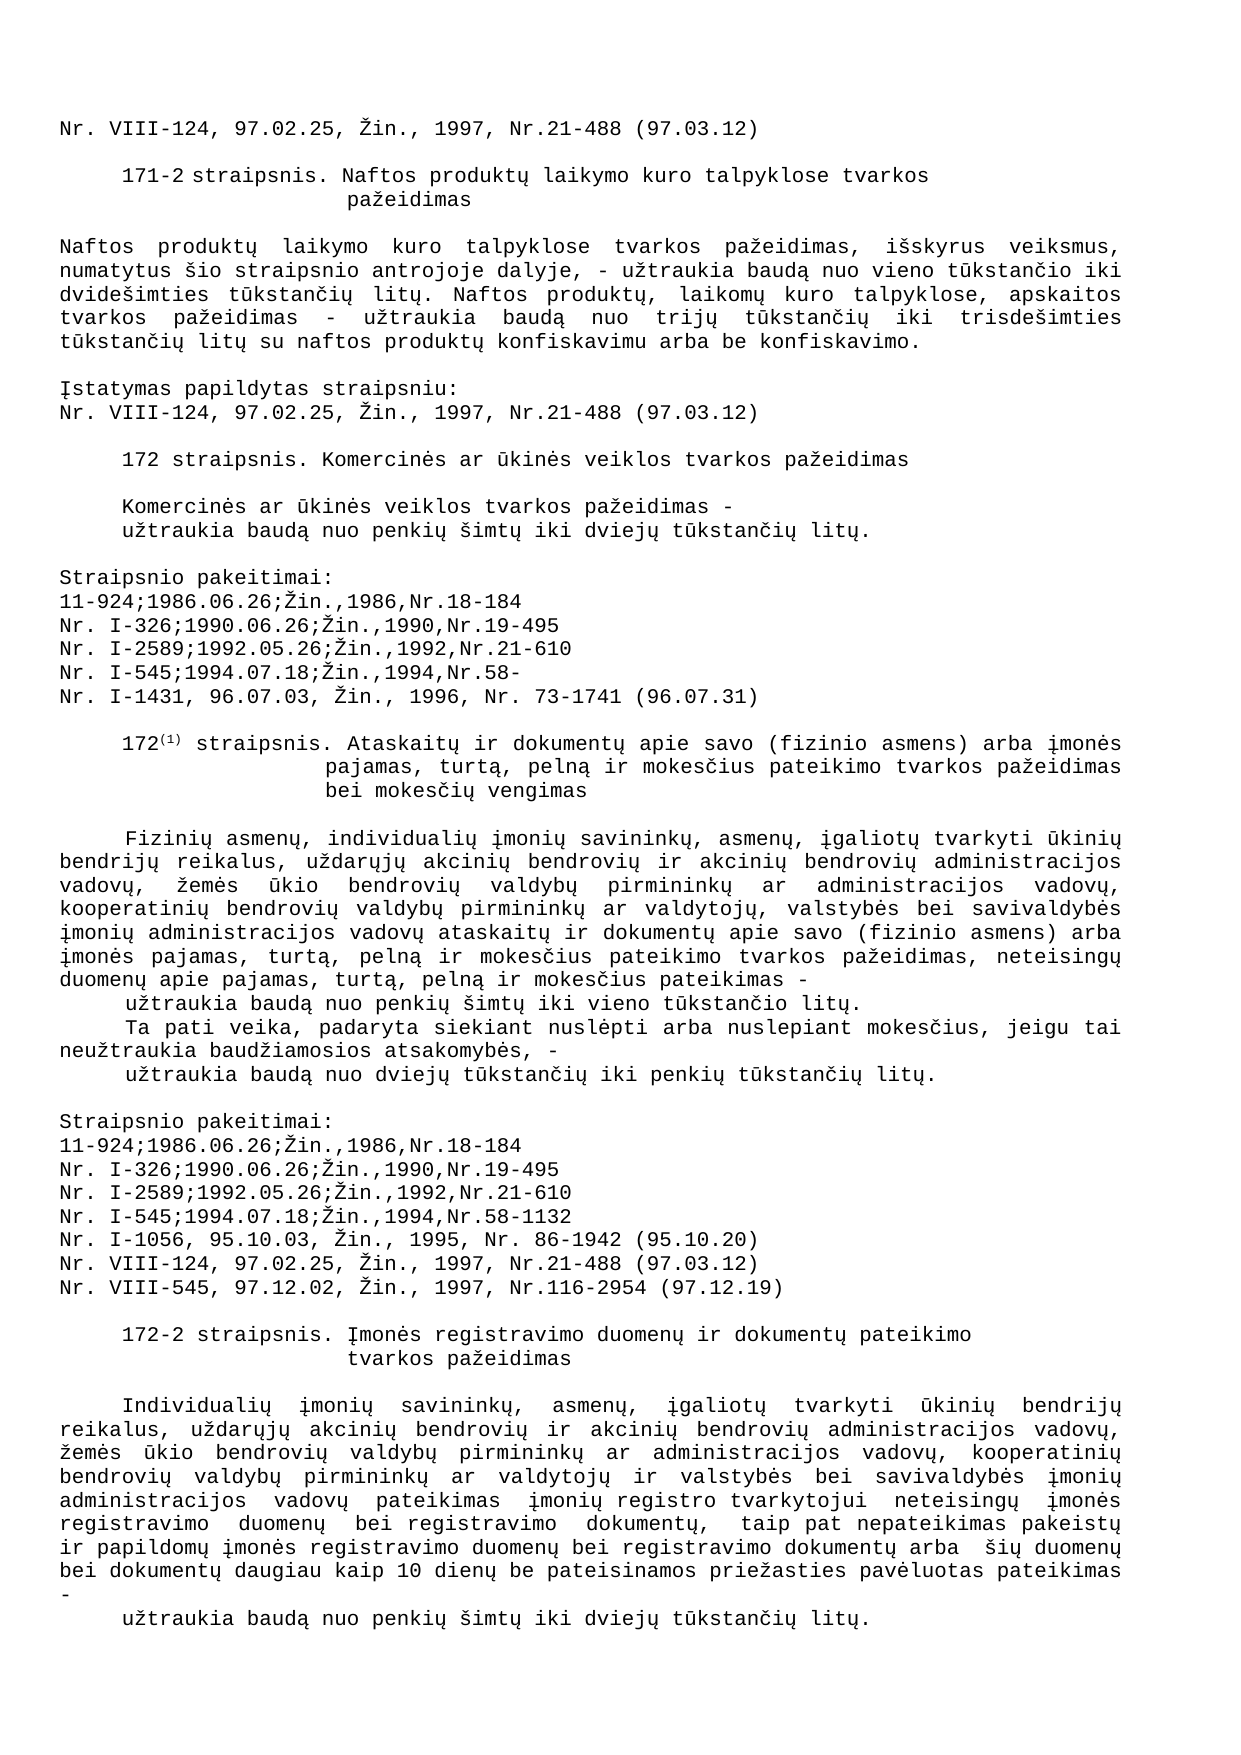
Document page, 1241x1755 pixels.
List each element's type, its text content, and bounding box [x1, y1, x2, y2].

text Įstatymas papildytas straipsniu: [59, 378, 1122, 402]
text Nr. I-2589;1992.05.26;Žin.,1992,Nr.21-610 [59, 1182, 1122, 1206]
text 172(1) straipsnis. Ataskaitų ir dokumentų apie savo (fizinio asmens) arba įmonės pajamas, turtą, pelną ir mokesčius pateikimo tvarkos pažeidimas bei mokesčių vengimas [59, 733, 1122, 804]
text 11-924;1986.06.26;Žin.,1986,Nr.18-184 [59, 1135, 1122, 1158]
text užtraukia baudą nuo penkių šimtų iki vieno tūkstančio litų. [59, 993, 1122, 1017]
text 11-924;1986.06.26;Žin.,1986,Nr.18-184 [59, 591, 1122, 615]
text užtraukia baudą nuo penkių šimtų iki dviejų tūkstančių litų. [59, 520, 1122, 544]
text Komercinės ar ūkinės veiklos tvarkos pažeidimas - [59, 496, 1122, 520]
text Nr. VIII-124, 97.02.25, Žin., 1997, Nr.21-488 (97.03.12) [59, 118, 1122, 142]
text tvarkos pažeidimas [59, 1348, 1122, 1371]
text Nr. I-326;1990.06.26;Žin.,1990,Nr.19-495 [59, 615, 1122, 638]
text užtraukia baudą nuo dviejų tūkstančių iki penkių tūkstančių litų. [59, 1064, 1122, 1088]
text Straipsnio pakeitimai: [59, 1111, 1122, 1135]
text Straipsnio pakeitimai: [59, 567, 1122, 591]
text Nr. VIII-545, 97.12.02, Žin., 1997, Nr.116-2954 (97.12.19) [59, 1277, 1122, 1300]
text 172-2 straipsnis. Įmonės registravimo duomenų ir dokumentų pateikimo [59, 1324, 1122, 1348]
text Nr. I-545;1994.07.18;Žin.,1994,Nr.58- [59, 662, 1122, 686]
text užtraukia baudą nuo penkių šimtų iki dviejų tūkstančių litų. [59, 1608, 1122, 1631]
text Naftos produktų laikymo kuro talpyklose tvarkos pažeidimas, išskyrus veiksmus, numatytus šio straipsnio antrojoje dalyje, - užtraukia baudą nuo vieno tūkstančio iki dvidešimties tūkstančių litų. Naftos produktų, laikomų kuro talpyklose, apskaitos tvarkos pažeidimas - užtraukia baudą nuo trijų tūkstančių iki trisdešimties tūkstančių litų su naftos produktų konfiskavimu arba be konfiskavimo. [59, 236, 1122, 354]
text Nr. VIII-124, 97.02.25, Žin., 1997, Nr.21-488 (97.03.12) [59, 1253, 1122, 1277]
text Nr. VIII-124, 97.02.25, Žin., 1997, Nr.21-488 (97.03.12) [59, 402, 1122, 426]
text Nr. I-1431, 96.07.03, Žin., 1996, Nr. 73-1741 (96.07.31) [59, 686, 1122, 709]
text Nr. I-1056, 95.10.03, Žin., 1995, Nr. 86-1942 (95.10.20) [59, 1229, 1122, 1253]
text 172 straipsnis. Komercinės ar ūkinės veiklos tvarkos pažeidimas [59, 449, 1122, 473]
text pažeidimas [59, 189, 1122, 213]
text Nr. I-326;1990.06.26;Žin.,1990,Nr.19-495 [59, 1158, 1122, 1182]
text 171-2 straipsnis. Naftos produktų laikymo kuro talpyklose tvarkos [59, 165, 1122, 189]
text Individualių įmonių savininkų, asmenų, įgaliotų tvarkyti ūkinių bendrijų reikalus, uždarųjų akcinių bendrovių ir akcinių bendrovių administracijos vadovų, žemės ūkio bendrovių valdybų pirmininkų ar administracijos vadovų, kooperatinių bendrovių valdybų pirmininkų ar valdytojų ir valstybės bei savivaldybės įmonių administracijos vadovų pateikimas įmonių registro tvarkytojui neteisingų įmonės registravimo duomenų bei registravimo dokumentų, taip pat nepateikimas pakeistų ir papildomų įmonės registravimo duomenų bei registravimo dokumentų arba šių duomenų bei dokumentų daugiau kaip 10 dienų be pateisinamos priežasties pavėluotas pateikimas - [59, 1395, 1122, 1608]
text Fizinių asmenų, individualių įmonių savininkų, asmenų, įgaliotų tvarkyti ūkinių bendrijų reikalus, uždarųjų akcinių bendrovių ir akcinių bendrovių administracijos vadovų, žemės ūkio bendrovių valdybų pirmininkų ar administracijos vadovų, kooperatinių bendrovių valdybų pirmininkų ar valdytojų, valstybės bei savivaldybės įmonių administracijos vadovų ataskaitų ir dokumentų apie savo (fizinio asmens) arba įmonės pajamas, turtą, pelną ir mokesčius pateikimo tvarkos pažeidimas, neteisingų duomenų apie pajamas, turtą, pelną ir mokesčius pateikimas - [59, 827, 1122, 993]
text Nr. I-2589;1992.05.26;Žin.,1992,Nr.21-610 [59, 638, 1122, 662]
text Ta pati veika, padaryta siekiant nuslėpti arba nuslepiant mokesčius, jeigu tai neužtraukia baudžiamosios atsakomybės, - [59, 1017, 1122, 1064]
text Nr. I-545;1994.07.18;Žin.,1994,Nr.58-1132 [59, 1206, 1122, 1229]
